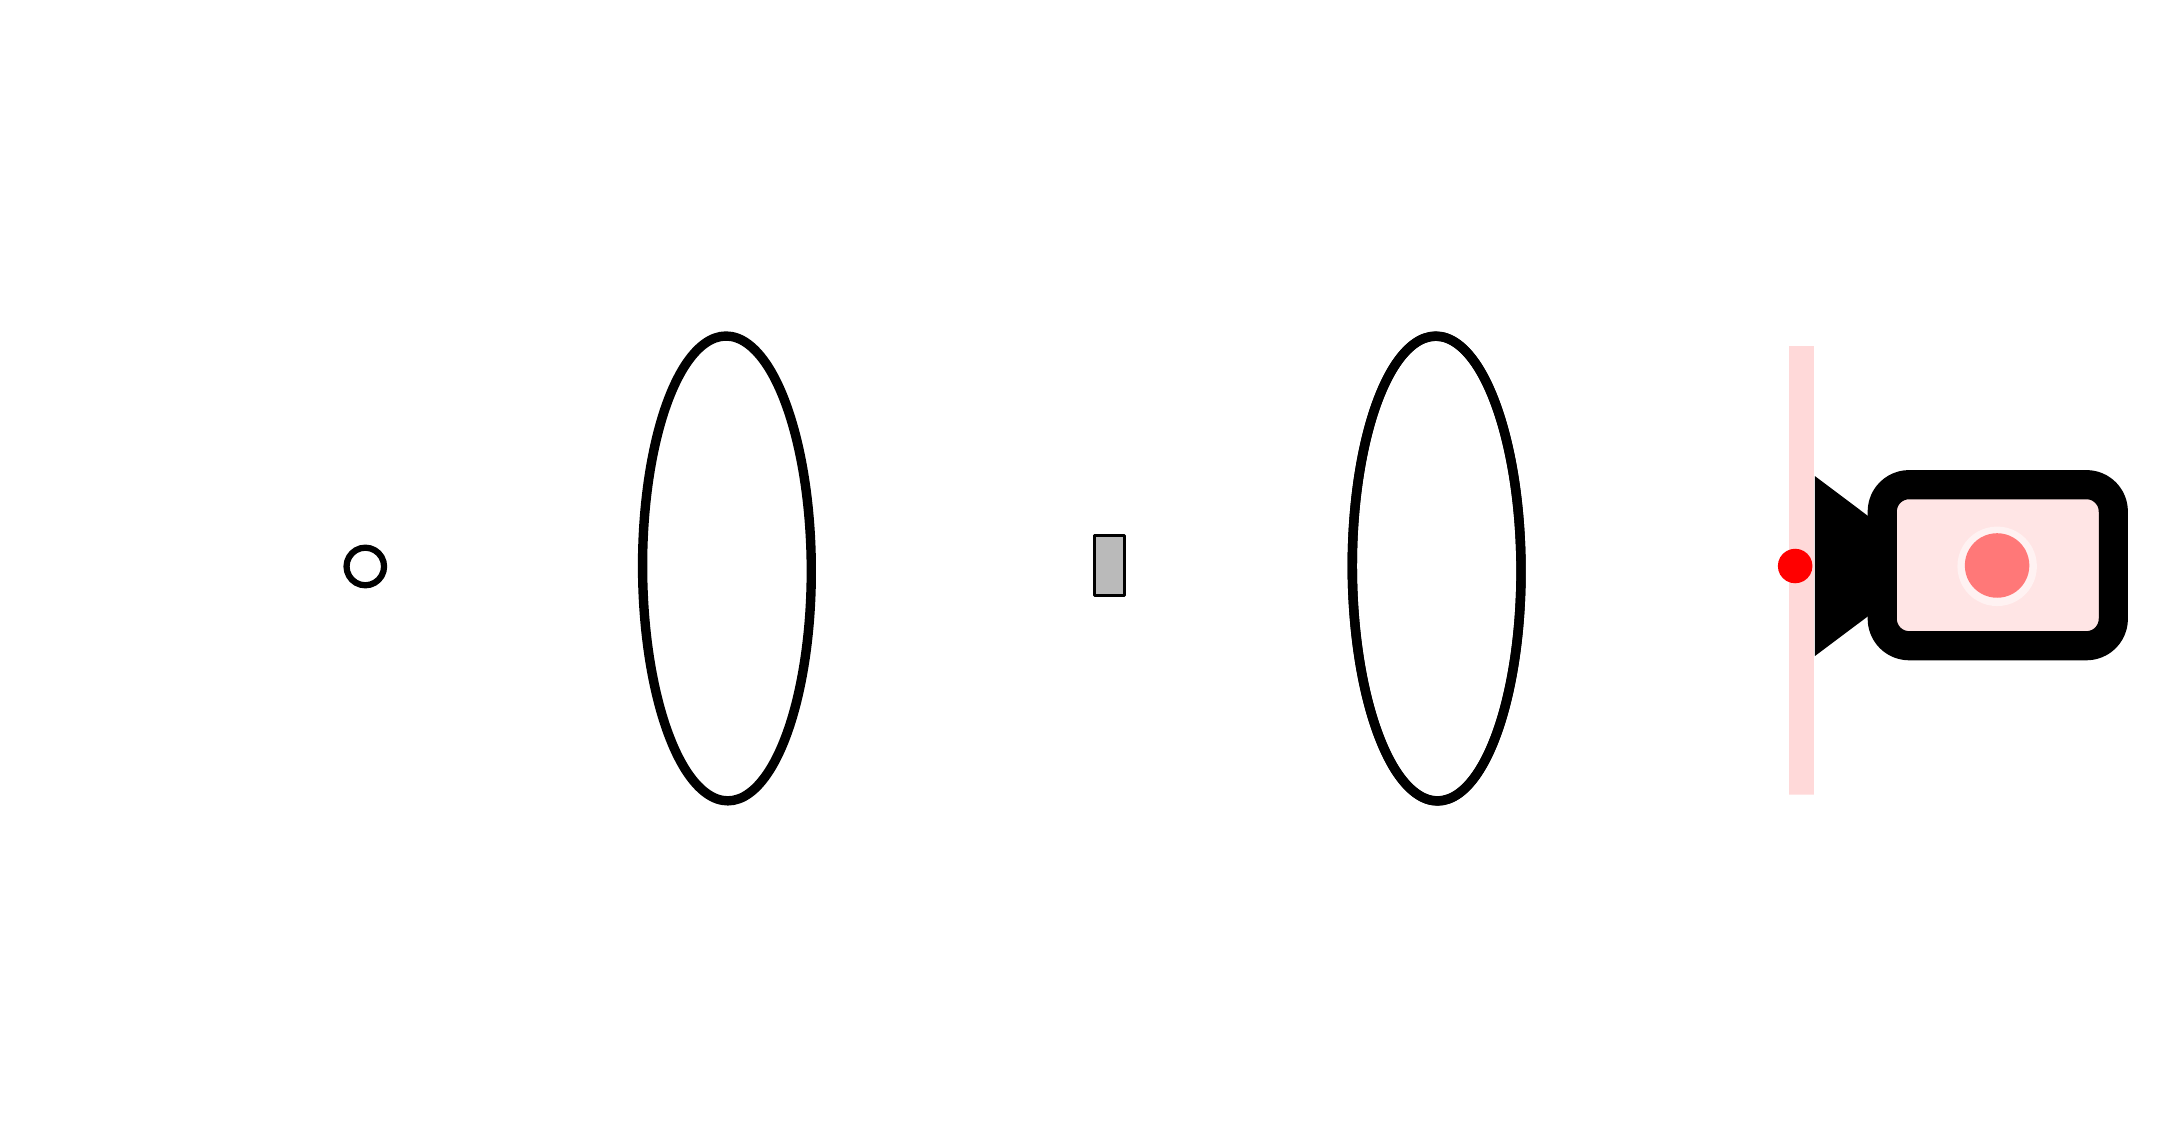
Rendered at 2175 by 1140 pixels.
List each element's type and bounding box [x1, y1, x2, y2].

text_box [1094, 535, 1125, 596]
text_box [1357, 341, 1516, 796]
text_box [1814, 476, 1875, 657]
text_box [1882, 484, 2114, 646]
text_box [1777, 550, 1789, 582]
text_box [642, 336, 812, 801]
